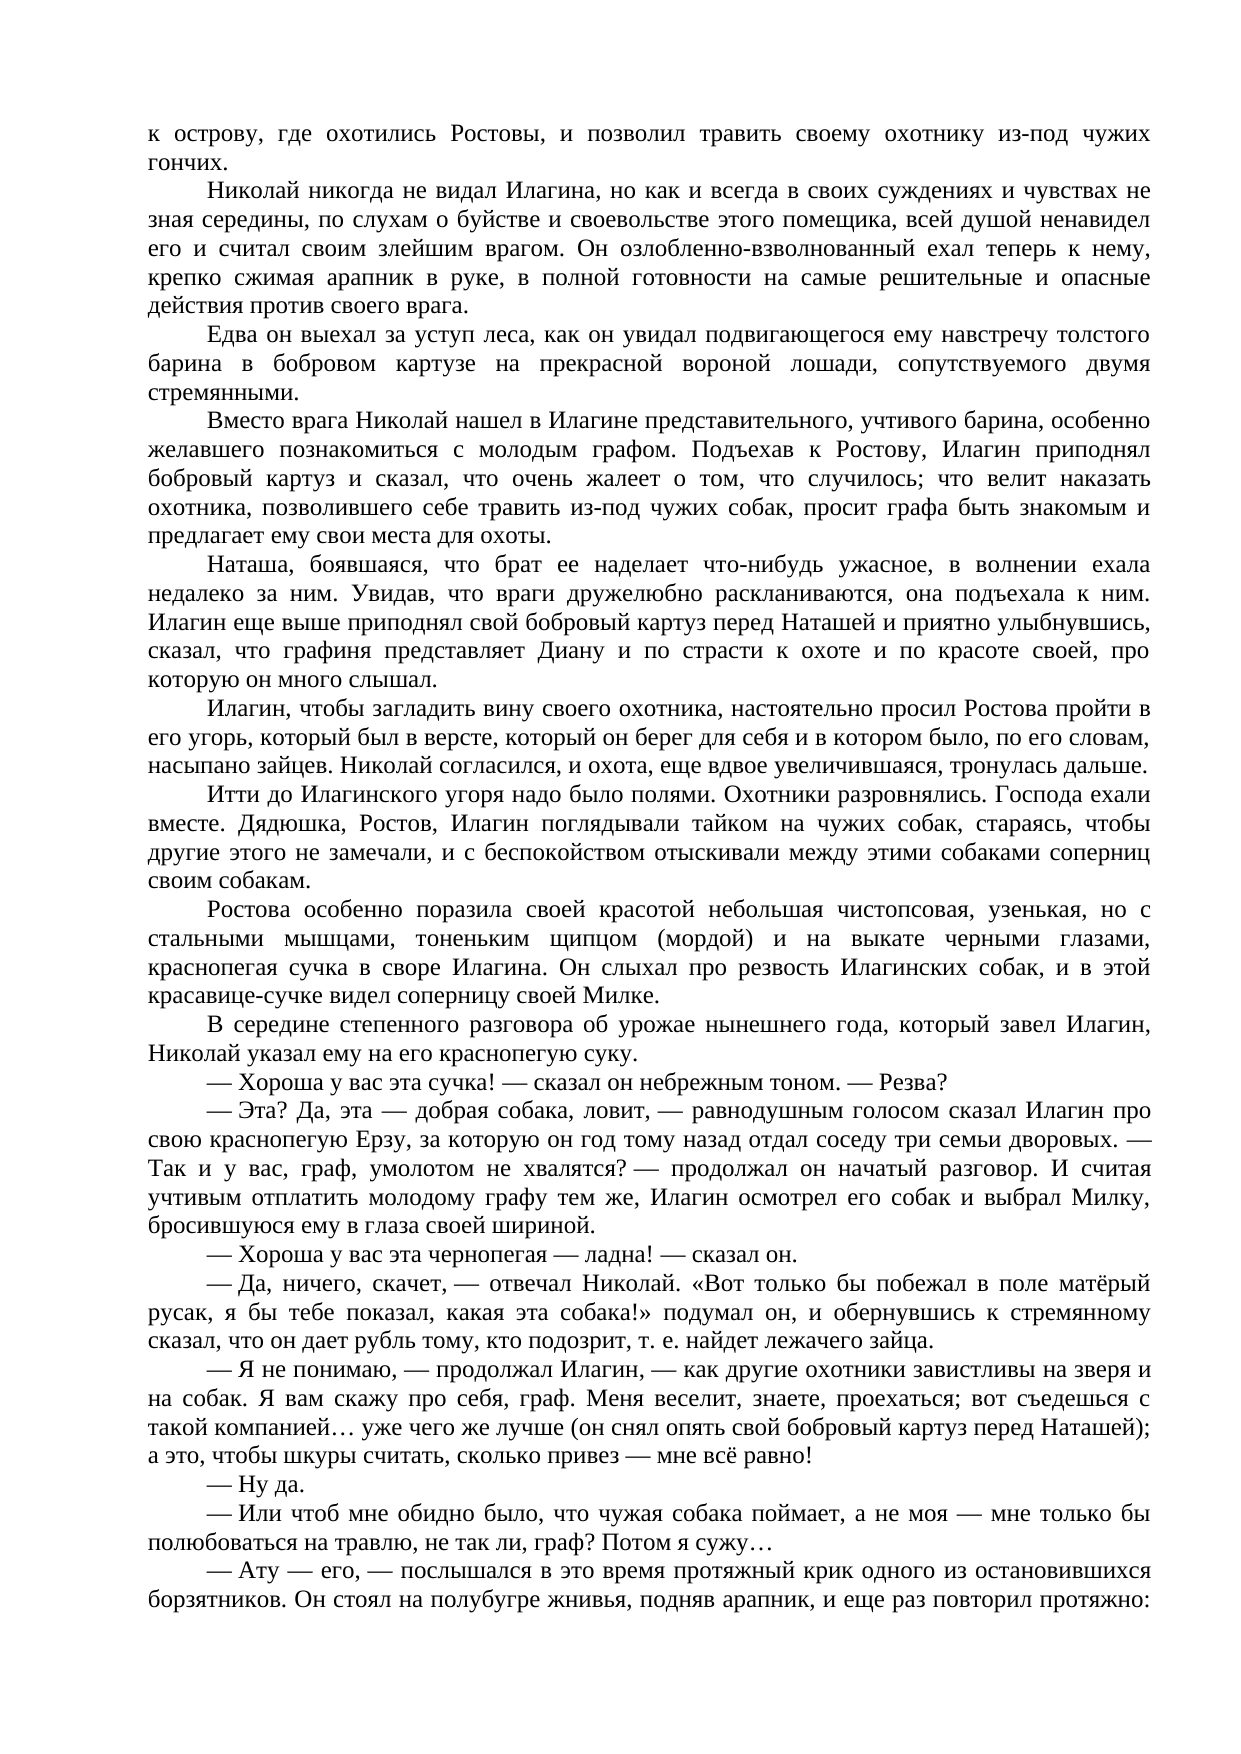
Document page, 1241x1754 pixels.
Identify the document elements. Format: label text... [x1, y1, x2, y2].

text Вместо врага Николай нашел в Илагине представительного, учтивого барина, особенно желавшего познакомиться с молодым графом. Подъехав к Ростову, Илагин приподнял бобровый картуз и сказал, что очень жалеет о том, что случилось; что велит наказать охотника, позволившего себе травить из-под чужих собак, просит графа быть знакомым и предлагает ему свои места для охоты. [148, 406, 1152, 549]
text Едва он выехал за уступ леса, как он увидал подвигающегося ему навстречу толстого барина в бобровом картузе на прекрасной вороной лошади, сопутствуемого двумя стремянными. [148, 319, 1152, 406]
text Ростова особенно поразила своей красотой небольшая чистопсовая, узенькая, но с стальными мышцами, тоненьким щипцом (мордой) и на выкате черными глазами, краснопегая сучка в своре Илагина. Он слыхал про резвость Илагинских собак, и в этой красавице-сучке видел соперницу своей Милке. [148, 894, 1152, 1009]
text — Или чтоб мне обидно было, что чужая собака поймает, а не моя — мне только бы полюбоваться на травлю, не так ли, граф? Потом я сужу… [148, 1498, 1152, 1556]
text Илагин, чтобы загладить вину своего охотника, настоятельно просил Ростова пройти в его угорь, который был в версте, который он берег для себя и в котором было, по его словам, насыпано зайцев. Николай согласился, и охота, еще вдвое увеличившаяся, тронулась дальше. [148, 693, 1152, 779]
text — Да, ничего, скачет, — отвечал Николай. «Вот только бы побежал в поле матёрый русак, я бы тебе показал, какая эта собака!» подумал он, и обернувшись к стремянному сказал, что он дает рубль тому, кто подозрит, т. е. найдет лежачего зайца. [148, 1268, 1152, 1354]
text — Ату — его, — послышался в это время протяжный крик одного из остановившихся борзятников. Он стоял на полубугре жнивья, подняв арапник, и еще раз повторил протяжно: [148, 1556, 1152, 1613]
text Наташа, боявшаяся, что брат ее наделает что-нибудь ужасное, в волнении ехала недалеко за ним. Увидав, что враги дружелюбно раскланиваются, она подъехала к ним. Илагин еще выше приподнял свой бобровый картуз перед Наташей и приятно улыбнувшись, сказал, что графиня представляет Диану и по страсти к охоте и по красоте своей, про которую он много слышал. [148, 549, 1152, 693]
text к острову, где охотились Ростовы, и позволил травить своему охотнику из-под чужих гончих. [148, 118, 1152, 176]
text — Я не понимаю, — продолжал Илагин, — как другие охотники завистливы на зверя и на собак. Я вам скажу про себя, граф. Меня веселит, знаете, проехаться; вот съедешься с такой компанией… уже чего же лучше (он снял опять свой бобровый картуз перед Наташей); а это, чтобы шкуры считать, сколько привез — мне всё равно! [148, 1354, 1152, 1469]
text — Эта? Да, эта — добрая собака, ловит, — равнодушным голосом сказал Илагин про свою краснопегую Ерзу, за которую он год тому назад отдал соседу три семьи дворовых. — Так и у вас, граф, умолотом не хвалятся? — продолжал он начатый разговор. И считая учтивым отплатить молодому графу тем же, Илагин осмотрел его собак и выбрал Милку, бросившуюся ему в глаза своей шириной. [148, 1096, 1152, 1239]
text Николай никогда не видал Илагина, но как и всегда в своих суждениях и чувствах не зная середины, по слухам о буйстве и своевольстве этого помещика, всей душой ненавидел его и считал своим злейшим врагом. Он озлобленно-взволнованный ехал теперь к нему, крепко сжимая арапник в руке, в полной готовности на самые решительные и опасные действия против своего врага. [148, 176, 1152, 319]
text — Ну да. [148, 1469, 1152, 1498]
text Итти до Илагинского угоря надо было полями. Охотники разровнялись. Господа ехали вместе. Дядюшка, Ростов, Илагин поглядывали тайком на чужих собак, стараясь, чтобы другие этого не замечали, и с беспокойством отыскивали между этими собаками соперниц своим собакам. [148, 779, 1152, 894]
text В середине степенного разговора об урожае нынешнего года, который завел Илагин, Николай указал ему на его краснопегую суку. [148, 1009, 1152, 1067]
text — Хороша у вас эта чернопегая — ладна! — сказал он. [148, 1239, 1152, 1268]
text — Хороша у вас эта сучка! — сказал он небрежным тоном. — Резва? [148, 1067, 1152, 1096]
